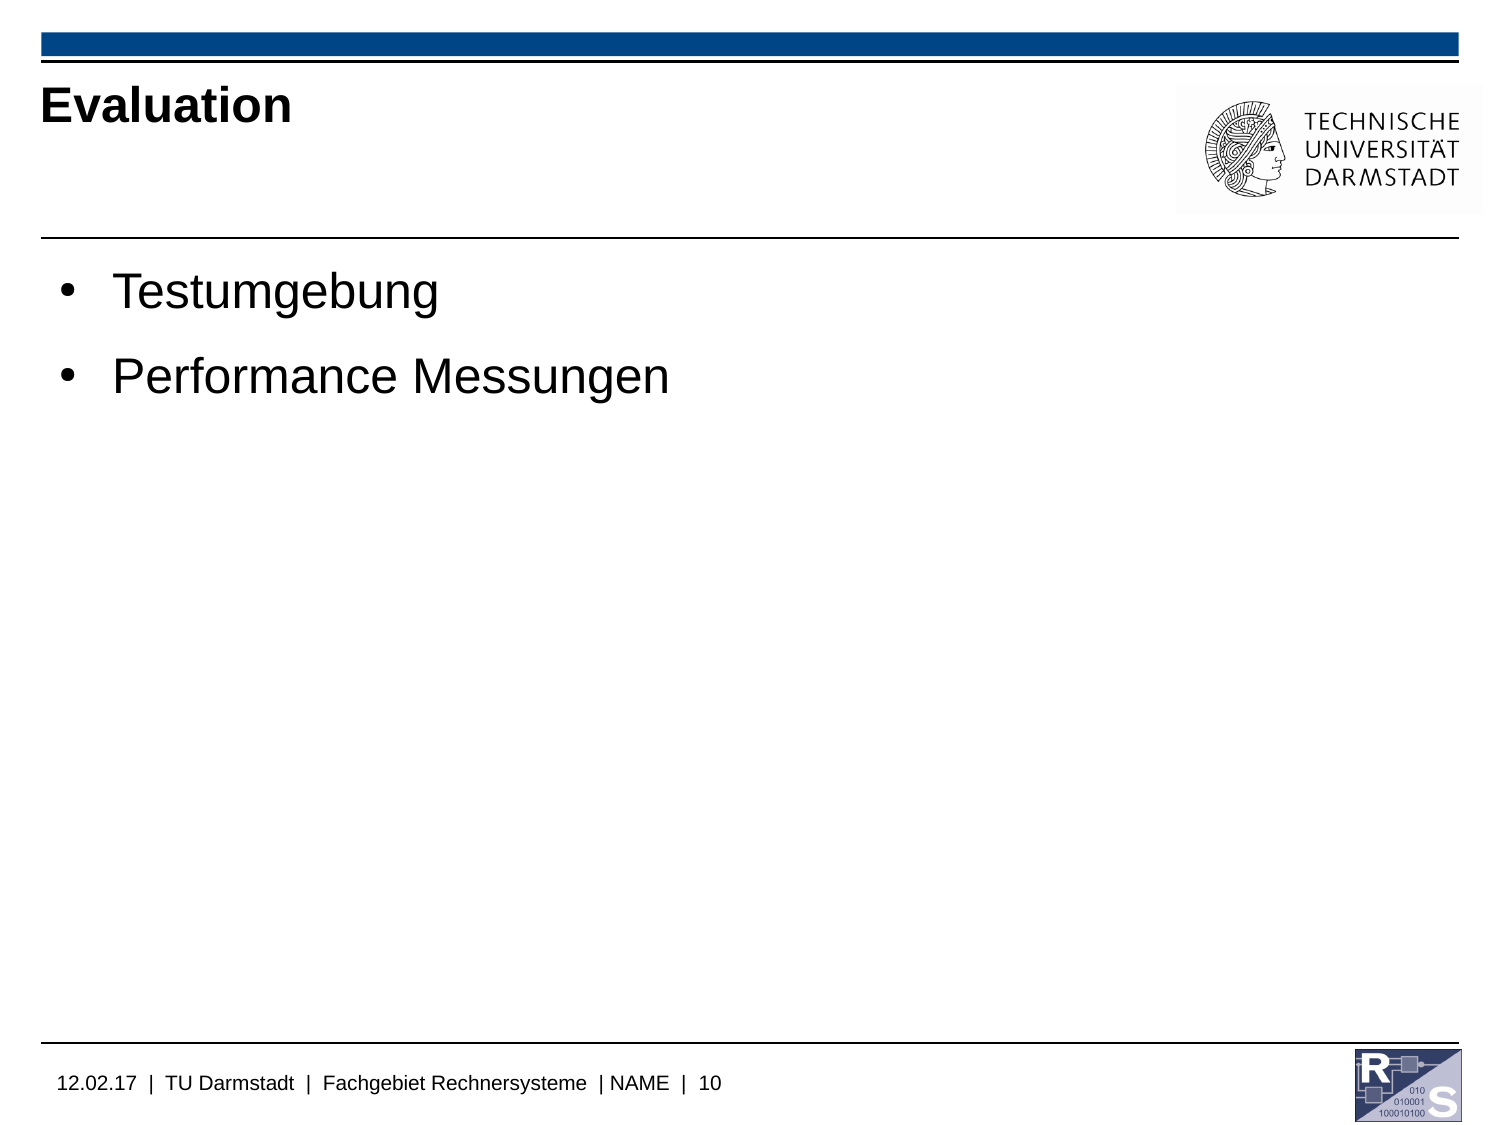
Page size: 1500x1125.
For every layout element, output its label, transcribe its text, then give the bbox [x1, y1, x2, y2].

title Evaluation [40, 29, 1130, 181]
list Testumgebung Performance Messungen [41, 263, 1455, 1032]
picture [1355, 1049, 1462, 1122]
